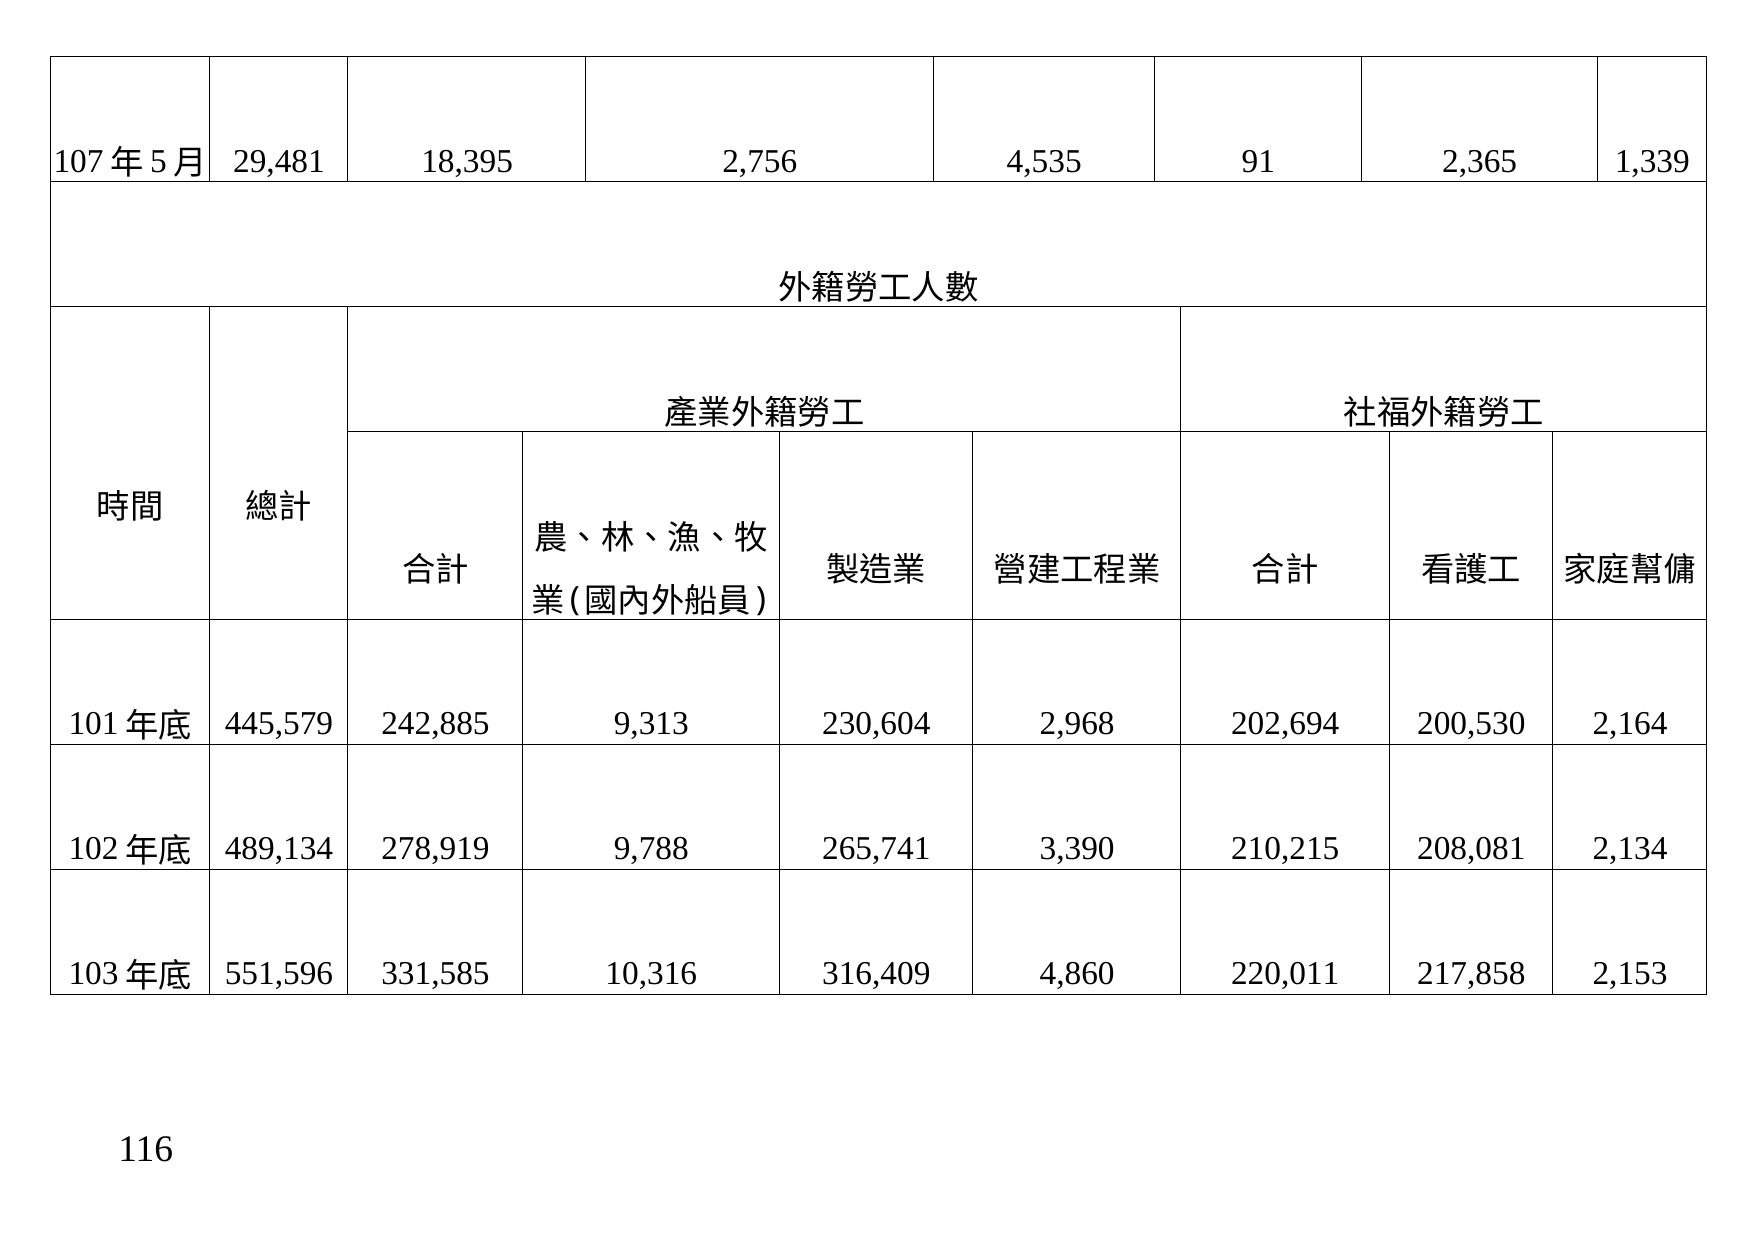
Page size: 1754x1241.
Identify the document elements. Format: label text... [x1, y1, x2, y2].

table_cell 2,968 [973, 620, 1180, 743]
table_cell 445,579 [210, 620, 347, 743]
table_cell 102年底 [51, 745, 209, 868]
table_cell 9,788 [523, 745, 779, 868]
table_cell 2,153 [1553, 870, 1706, 993]
table_cell 2,164 [1553, 620, 1706, 743]
table_cell 1,339 [1598, 57, 1706, 181]
table_cell 200,530 [1390, 620, 1552, 743]
table_cell 合計 [1181, 432, 1389, 618]
table_cell 產業外籍勞工 [348, 307, 1180, 431]
table_cell 看護工 [1390, 432, 1552, 618]
table_cell 4,860 [973, 870, 1180, 993]
table_cell 278,919 [348, 745, 522, 868]
table_cell 家庭幫傭 [1553, 432, 1706, 618]
table_cell 時間 [51, 307, 209, 618]
table_cell 551,596 [210, 870, 347, 993]
table_cell 489,134 [210, 745, 347, 868]
table_cell 91 [1155, 57, 1361, 181]
table_cell 208,081 [1390, 745, 1552, 868]
table_cell 4,535 [934, 57, 1154, 181]
table_cell 220,011 [1181, 870, 1389, 993]
table_cell 242,885 [348, 620, 522, 743]
table_cell 29,481 [210, 57, 347, 181]
table_cell 9,313 [523, 620, 779, 743]
table_cell 合計 [348, 432, 522, 618]
table_cell 外籍勞工人數 [51, 182, 1706, 306]
table_cell 217,858 [1390, 870, 1552, 993]
table_cell 316,409 [780, 870, 972, 993]
table_cell 230,604 [780, 620, 972, 743]
table_cell 202,694 [1181, 620, 1389, 743]
table_cell 107年5月 [51, 57, 209, 181]
table_cell 10,316 [523, 870, 779, 993]
table_cell 農、林、漁、牧業(國內外船員) [523, 432, 779, 618]
table_cell 331,585 [348, 870, 522, 993]
table_cell 製造業 [780, 432, 972, 618]
table_cell 3,390 [973, 745, 1180, 868]
table_cell 103年底 [51, 870, 209, 993]
table_cell 總計 [210, 307, 347, 618]
table_cell 210,215 [1181, 745, 1389, 868]
table_cell 2,365 [1362, 57, 1597, 181]
table_cell 營建工程業 [973, 432, 1180, 618]
table_cell 18,395 [348, 57, 585, 181]
table_cell 2,756 [586, 57, 933, 181]
table_cell 社福外籍勞工 [1181, 307, 1706, 431]
table_cell 265,741 [780, 745, 972, 868]
table_cell 2,134 [1553, 745, 1706, 868]
table_cell 101年底 [51, 620, 209, 743]
